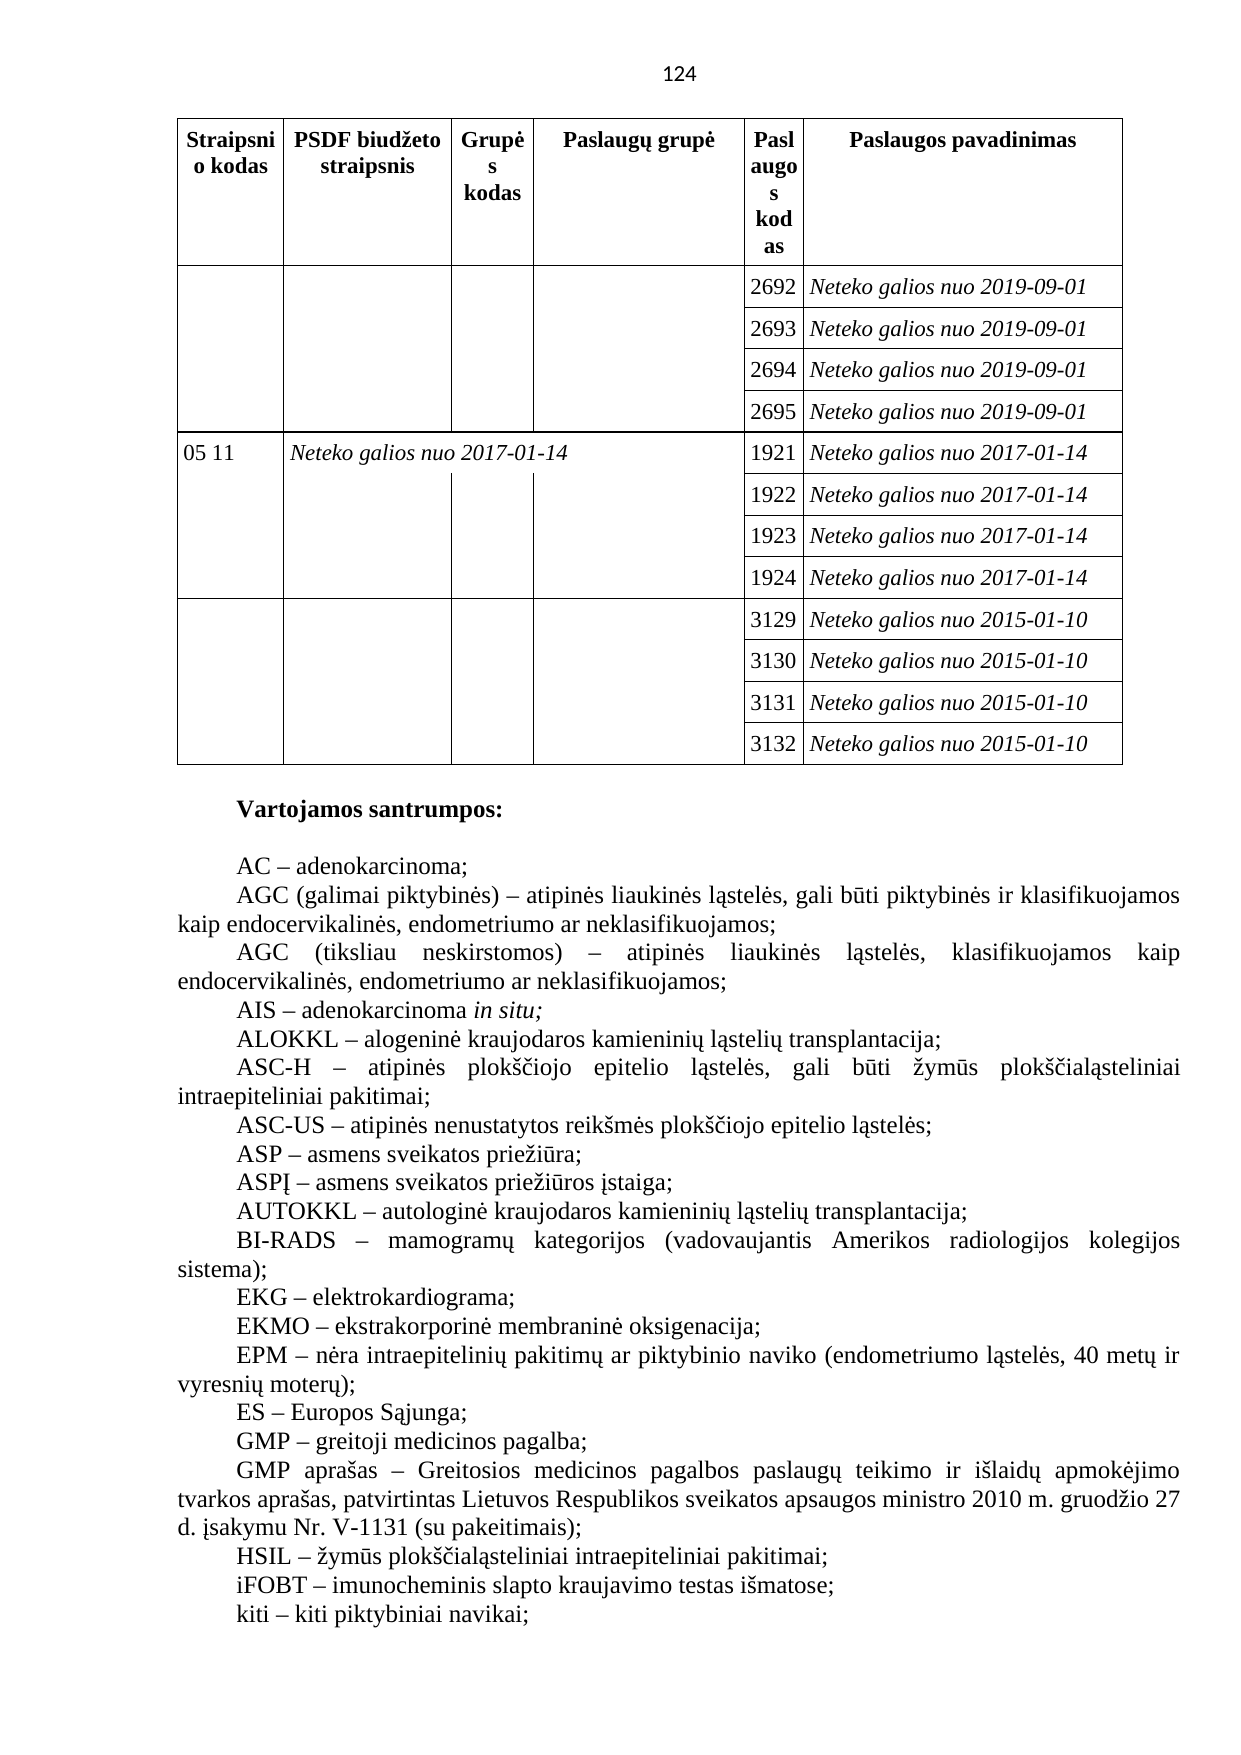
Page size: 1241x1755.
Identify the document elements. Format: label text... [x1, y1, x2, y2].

table_cell Neteko galios nuo 2017-01-14 [804, 516, 1122, 556]
table_header PSDF biudžeto straipsnis [284, 119, 451, 265]
table_cell 1923 [745, 516, 803, 556]
table_cell [178, 639, 283, 681]
table_cell [178, 307, 283, 348]
table_cell [284, 556, 451, 598]
text AGC (galimai piktybinės) – atipinės liaukinės ląstelės, gali būti piktybinės ir klasifikuojamos kaip endocervikalinės, endometriumo ar neklasifikuojamos; [177, 880, 1181, 937]
table_cell [178, 556, 283, 598]
table_cell [534, 266, 744, 307]
text Vartojamos santrumpos: [177, 794, 1181, 822]
table_cell [284, 266, 451, 307]
text ASP – asmens sveikatos priežiūra; [177, 1139, 1181, 1167]
table_header Paslaugos kodas [745, 119, 803, 265]
table_cell Neteko galios nuo 2019-09-01 [804, 266, 1122, 307]
table_cell 1921 [745, 433, 803, 473]
table_cell 05 11 [178, 433, 283, 473]
table_cell [284, 515, 451, 556]
table_cell Neteko galios nuo 2017-01-14 [804, 557, 1122, 598]
table_cell [452, 599, 533, 639]
table_header Straipsnio kodas [178, 119, 283, 265]
text kiti – kiti piktybiniai navikai; [177, 1599, 1181, 1627]
table_cell [452, 515, 533, 556]
table_cell [178, 266, 283, 307]
table_cell 2693 [745, 308, 803, 348]
text GMP – greitoji medicinos pagalba; [177, 1426, 1181, 1455]
table_cell [178, 515, 283, 556]
table_cell 2695 [745, 391, 803, 431]
text AIS – adenokarcinoma in situ; [177, 995, 1181, 1024]
table_header Grupės kodas [452, 119, 533, 265]
table_cell [534, 390, 744, 431]
text ES – Europos Sąjunga; [177, 1397, 1181, 1426]
table_cell 2692 [745, 266, 803, 307]
text ASC-US – atipinės nenustatytos reikšmės plokščiojo epitelio ląstelės; [177, 1110, 1181, 1139]
text EPM – nėra intraepitelinių pakitimų ar piktybinio naviko (endometriumo ląstelės, 40 metų ir vyresnių moterų); [177, 1340, 1181, 1397]
table_cell 3131 [745, 682, 803, 722]
table_cell [534, 348, 744, 390]
text GMP aprašas – Greitosios medicinos pagalbos paslaugų teikimo ir išlaidų apmokėjimo tvarkos aprašas, patvirtintas Lietuvos Respublikos sveikatos apsaugos ministro 2010 m. gruodžio 27 d. įsakymu Nr. V-1131 (su pakeitimais); [177, 1455, 1181, 1541]
table_cell 2694 [745, 349, 803, 390]
text ASPĮ – asmens sveikatos priežiūros įstaiga; [177, 1167, 1181, 1196]
table_cell [452, 639, 533, 681]
table_cell Neteko galios nuo 2015-01-10 [804, 682, 1122, 722]
table_cell Neteko galios nuo 2015-01-10 [804, 599, 1122, 639]
table_cell [178, 599, 283, 639]
table_cell 3132 [745, 723, 803, 764]
table_cell Neteko galios nuo 2015-01-10 [804, 723, 1122, 764]
table_cell Neteko galios nuo 2017-01-14 [804, 433, 1122, 473]
text AGC (tiksliau neskirstomos) – atipinės liaukinės ląstelės, klasifikuojamos kaip endocervikalinės, endometriumo ar neklasifikuojamos; [177, 937, 1181, 995]
table_cell 1924 [745, 557, 803, 598]
table_cell [534, 307, 744, 348]
table_cell [284, 348, 451, 390]
table_cell [452, 681, 533, 722]
table_cell [284, 390, 451, 431]
table_cell [534, 556, 744, 598]
table_cell [178, 473, 283, 514]
table_cell [284, 307, 451, 348]
table_cell [178, 681, 283, 722]
table_cell [178, 348, 283, 390]
table_cell 3130 [745, 640, 803, 681]
text ALOKKL – alogeninė kraujodaros kamieninių ląstelių transplantacija; [177, 1024, 1181, 1052]
text AC – adenokarcinoma; [177, 851, 1181, 880]
table_cell 1922 [745, 474, 803, 514]
table_cell [452, 722, 533, 764]
table_cell Neteko galios nuo 2019-09-01 [804, 308, 1122, 348]
table_cell [452, 473, 533, 514]
table_cell Neteko galios nuo 2019-09-01 [804, 349, 1122, 390]
text BI-RADS – mamogramų kategorijos (vadovaujantis Amerikos radiologijos kolegijos sistema); [177, 1225, 1181, 1282]
text ASC-H – atipinės plokščiojo epitelio ląstelės, gali būti žymūs plokščialąsteliniai intraepiteliniai pakitimai; [177, 1052, 1181, 1110]
table_cell [452, 266, 533, 307]
table_cell [178, 390, 283, 431]
text EKMO – ekstrakorporinė membraninė oksigenacija; [177, 1311, 1181, 1340]
table_cell [534, 473, 744, 514]
table_cell [534, 722, 744, 764]
table_cell Neteko galios nuo 2017-01-14 [804, 474, 1122, 514]
table_header Paslaugų grupė [534, 119, 744, 265]
table_cell Neteko galios nuo 2017-01-14 [284, 433, 744, 473]
table_cell Neteko galios nuo 2019-09-01 [804, 391, 1122, 431]
text iFOBT – imunocheminis slapto kraujavimo testas išmatose; [177, 1570, 1181, 1599]
table_cell [452, 307, 533, 348]
table_header Paslaugos pavadinimas [804, 119, 1122, 265]
text HSIL – žymūs plokščialąsteliniai intraepiteliniai pakitimai; [177, 1541, 1181, 1570]
table_cell [284, 599, 451, 764]
table_cell [534, 599, 744, 722]
text AUTOKKL – autologinė kraujodaros kamieninių ląstelių transplantacija; [177, 1196, 1181, 1225]
table_cell [178, 722, 283, 764]
table_cell Neteko galios nuo 2015-01-10 [804, 640, 1122, 681]
table_cell 3129 [745, 599, 803, 639]
text EKG – elektrokardiograma; [177, 1282, 1181, 1311]
table_cell [534, 515, 744, 556]
table_cell [452, 390, 533, 431]
table_cell [452, 556, 533, 598]
table_cell [284, 473, 451, 514]
table_cell [452, 348, 533, 390]
